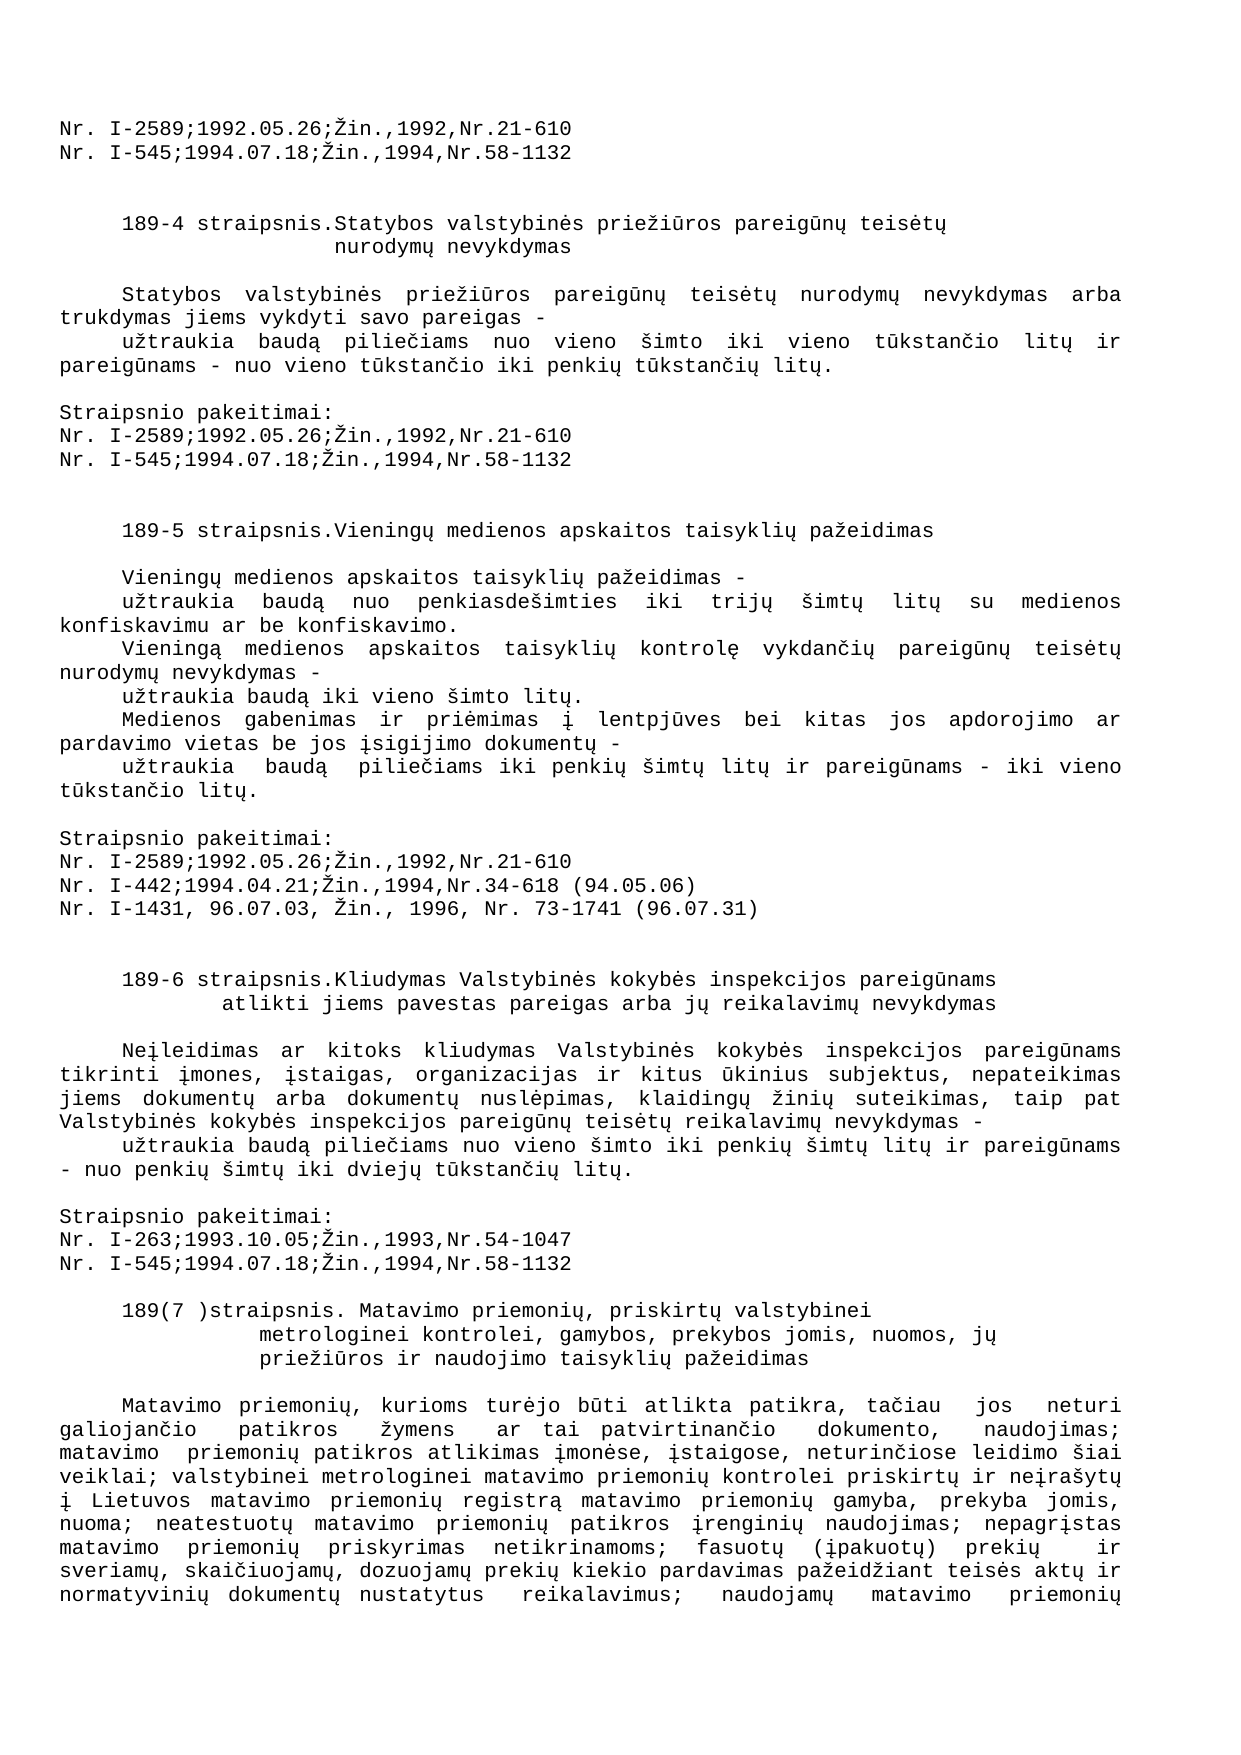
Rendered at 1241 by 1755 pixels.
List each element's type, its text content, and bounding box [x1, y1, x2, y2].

text 189(7 )straipsnis. Matavimo priemonių, priskirtų valstybinei [59, 1300, 1122, 1324]
text Vieningų medienos apskaitos taisyklių pažeidimas - [59, 567, 1122, 591]
text užtraukia baudą piliečiams nuo vieno šimto iki penkių šimtų litų ir pareigūnams - nuo penkių šimtų iki dviejų tūkstančių litų. [59, 1135, 1122, 1182]
text Nr. I-442;1994.04.21;Žin.,1994,Nr.34-618 (94.05.06) [59, 875, 1122, 898]
text Statybos valstybinės priežiūros pareigūnų teisėtų nurodymų nevykdymas arba trukdymas jiems vykdyti savo pareigas - [59, 284, 1122, 331]
text 189-4 straipsnis.Statybos valstybinės priežiūros pareigūnų teisėtų [59, 213, 1122, 236]
text užtraukia baudą piliečiams iki penkių šimtų litų ir pareigūnams - iki vieno tūkstančio litų. [59, 757, 1122, 804]
text Matavimo priemonių, kurioms turėjo būti atlikta patikra, tačiau jos neturi galiojančio patikros žymens ar tai patvirtinančio dokumento, naudojimas; matavimo priemonių patikros atlikimas įmonėse, įstaigose, neturinčiose leidimo šiai veiklai; valstybinei metrologinei matavimo priemonių kontrolei priskirtų ir neįrašytų į Lietuvos matavimo priemonių registrą matavimo priemonių gamyba, prekyba jomis, nuoma; neatestuotų matavimo priemonių patikros įrenginių naudojimas; nepagrįstas matavimo priemonių priskyrimas netikrinamoms; fasuotų (įpakuotų) prekių ir sveriamų, skaičiuojamų, dozuojamų prekių kiekio pardavimas pažeidžiant teisės aktų ir normatyvinių dokumentų nustatytus reikalavimus; naudojamų matavimo priemonių [59, 1395, 1122, 1608]
text Straipsnio pakeitimai: [59, 827, 1122, 851]
text Straipsnio pakeitimai: [59, 402, 1122, 426]
text Vieningą medienos apskaitos taisyklių kontrolę vykdančių pareigūnų teisėtų nurodymų nevykdymas - [59, 638, 1122, 686]
text užtraukia baudą piliečiams nuo vieno šimto iki vieno tūkstančio litų ir pareigūnams - nuo vieno tūkstančio iki penkių tūkstančių litų. [59, 331, 1122, 378]
text užtraukia baudą iki vieno šimto litų. [59, 686, 1122, 709]
text 189-6 straipsnis.Kliudymas Valstybinės kokybės inspekcijos pareigūnams [59, 969, 1122, 993]
text atlikti jiems pavestas pareigas arba jų reikalavimų nevykdymas [59, 993, 1122, 1017]
text priežiūros ir naudojimo taisyklių pažeidimas [59, 1348, 1122, 1371]
text Neįleidimas ar kitoks kliudymas Valstybinės kokybės inspekcijos pareigūnams tikrinti įmones, įstaigas, organizacijas ir kitus ūkinius subjektus, nepateikimas jiems dokumentų arba dokumentų nuslėpimas, klaidingų žinių suteikimas, taip pat Valstybinės kokybės inspekcijos pareigūnų teisėtų reikalavimų nevykdymas - [59, 1040, 1122, 1135]
text Nr. I-2589;1992.05.26;Žin.,1992,Nr.21-610 [59, 851, 1122, 875]
text 189-5 straipsnis.Vieningų medienos apskaitos taisyklių pažeidimas [59, 520, 1122, 544]
text Nr. I-1431, 96.07.03, Žin., 1996, Nr. 73-1741 (96.07.31) [59, 898, 1122, 922]
text Nr. I-545;1994.07.18;Žin.,1994,Nr.58-1132 [59, 1253, 1122, 1277]
text Nr. I-545;1994.07.18;Žin.,1994,Nr.58-1132 [59, 449, 1122, 473]
text nurodymų nevykdymas [59, 236, 1122, 260]
text Medienos gabenimas ir priėmimas į lentpjūves bei kitas jos apdorojimo ar pardavimo vietas be jos įsigijimo dokumentų - [59, 709, 1122, 757]
text užtraukia baudą nuo penkiasdešimties iki trijų šimtų litų su medienos konfiskavimu ar be konfiskavimo. [59, 591, 1122, 638]
text metrologinei kontrolei, gamybos, prekybos jomis, nuomos, jų [59, 1324, 1122, 1348]
text Nr. I-2589;1992.05.26;Žin.,1992,Nr.21-610 [59, 118, 1122, 142]
text Nr. I-263;1993.10.05;Žin.,1993,Nr.54-1047 [59, 1229, 1122, 1253]
text Nr. I-2589;1992.05.26;Žin.,1992,Nr.21-610 [59, 426, 1122, 449]
text Nr. I-545;1994.07.18;Žin.,1994,Nr.58-1132 [59, 142, 1122, 165]
text Straipsnio pakeitimai: [59, 1206, 1122, 1229]
